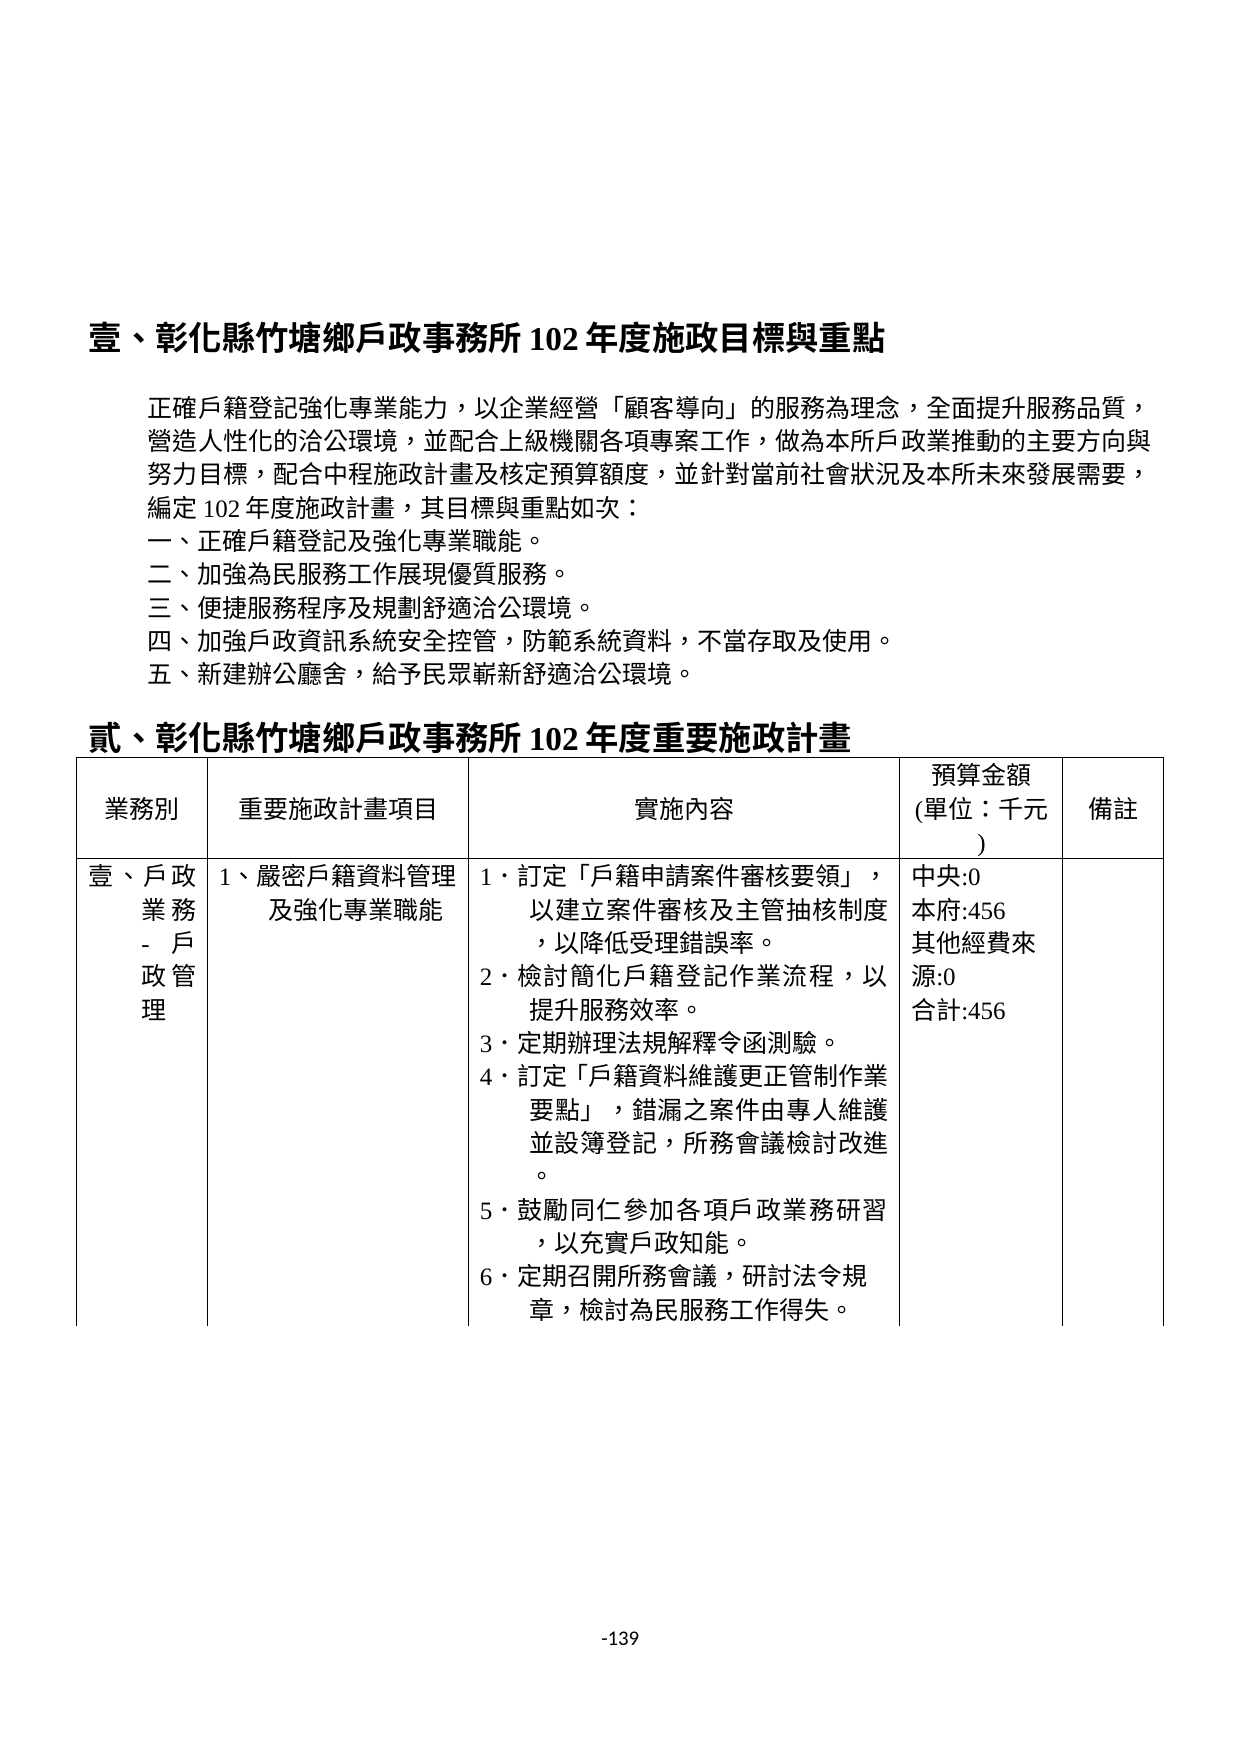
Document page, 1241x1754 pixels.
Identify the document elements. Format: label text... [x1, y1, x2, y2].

text 貳、彰化縣竹塘鄉戶政事務所102年度重要施政計畫 [88, 724, 1152, 757]
table_cell 中央:0 本府:456 其他經費來源:0 合計:456 [900, 859, 1062, 1326]
text 正確戶籍登記強化專業能力，以企業經營「顧客導向」的服務為理念，全面提升服務品質，營造人性化的洽公環境，並配合上級機關各項專案工作，做為本所戶政業推動的主要方向與努力目標，配合中程施政計畫及核定預算額度，並針對當前社會狀況及本所未來發展需要，編定102年度施政計畫，其目標與重點如次： [148, 390, 1152, 524]
table_cell [1063, 859, 1163, 1326]
table_cell 嚴密戶籍資料管理及強化專業職能 [208, 859, 468, 1326]
table_cell 壹、戶政業務-戶政管理 [77, 859, 207, 1326]
text 三、便捷服務程序及規劃舒適洽公環境。 [148, 590, 1152, 624]
text 五、新建辦公廳舍，給予民眾嶄新舒適洽公環境。 [148, 657, 1152, 690]
table_cell 訂定「戶籍申請案件審核要領」，以建立案件審核及主管抽核制度，以降低受理錯誤率。 檢討簡化戶籍登記作業流程，以提升服務效率。 定期辦理法規解釋令函測驗。 訂定「戶籍資料維護更正管制作業要點」，錯漏之案件由專人維護並設簿登記，所務會議檢討改進。 鼓勵同仁參加各項戶政業務研習，以充實戶政知能。 定期召開所務會議，研討法令規章，檢討為民服務工作得失。 [469, 859, 899, 1326]
table_header 業務別 [77, 758, 207, 858]
text 壹、彰化縣竹塘鄉戶政事務所102年度施政目標與重點 [88, 324, 1152, 357]
text 四、加強戶政資訊系統安全控管，防範系統資料，不當存取及使用。 [148, 624, 1152, 657]
table_header 備註 [1063, 758, 1163, 858]
table_header 預算金額 (單位：千元) [900, 758, 1062, 858]
table_header 重要施政計畫項目 [208, 758, 468, 858]
text 二、加強為民服務工作展現優質服務。 [148, 557, 1152, 590]
table_header 實施內容 [469, 758, 899, 858]
text 一、正確戶籍登記及強化專業職能。 [148, 524, 1152, 557]
